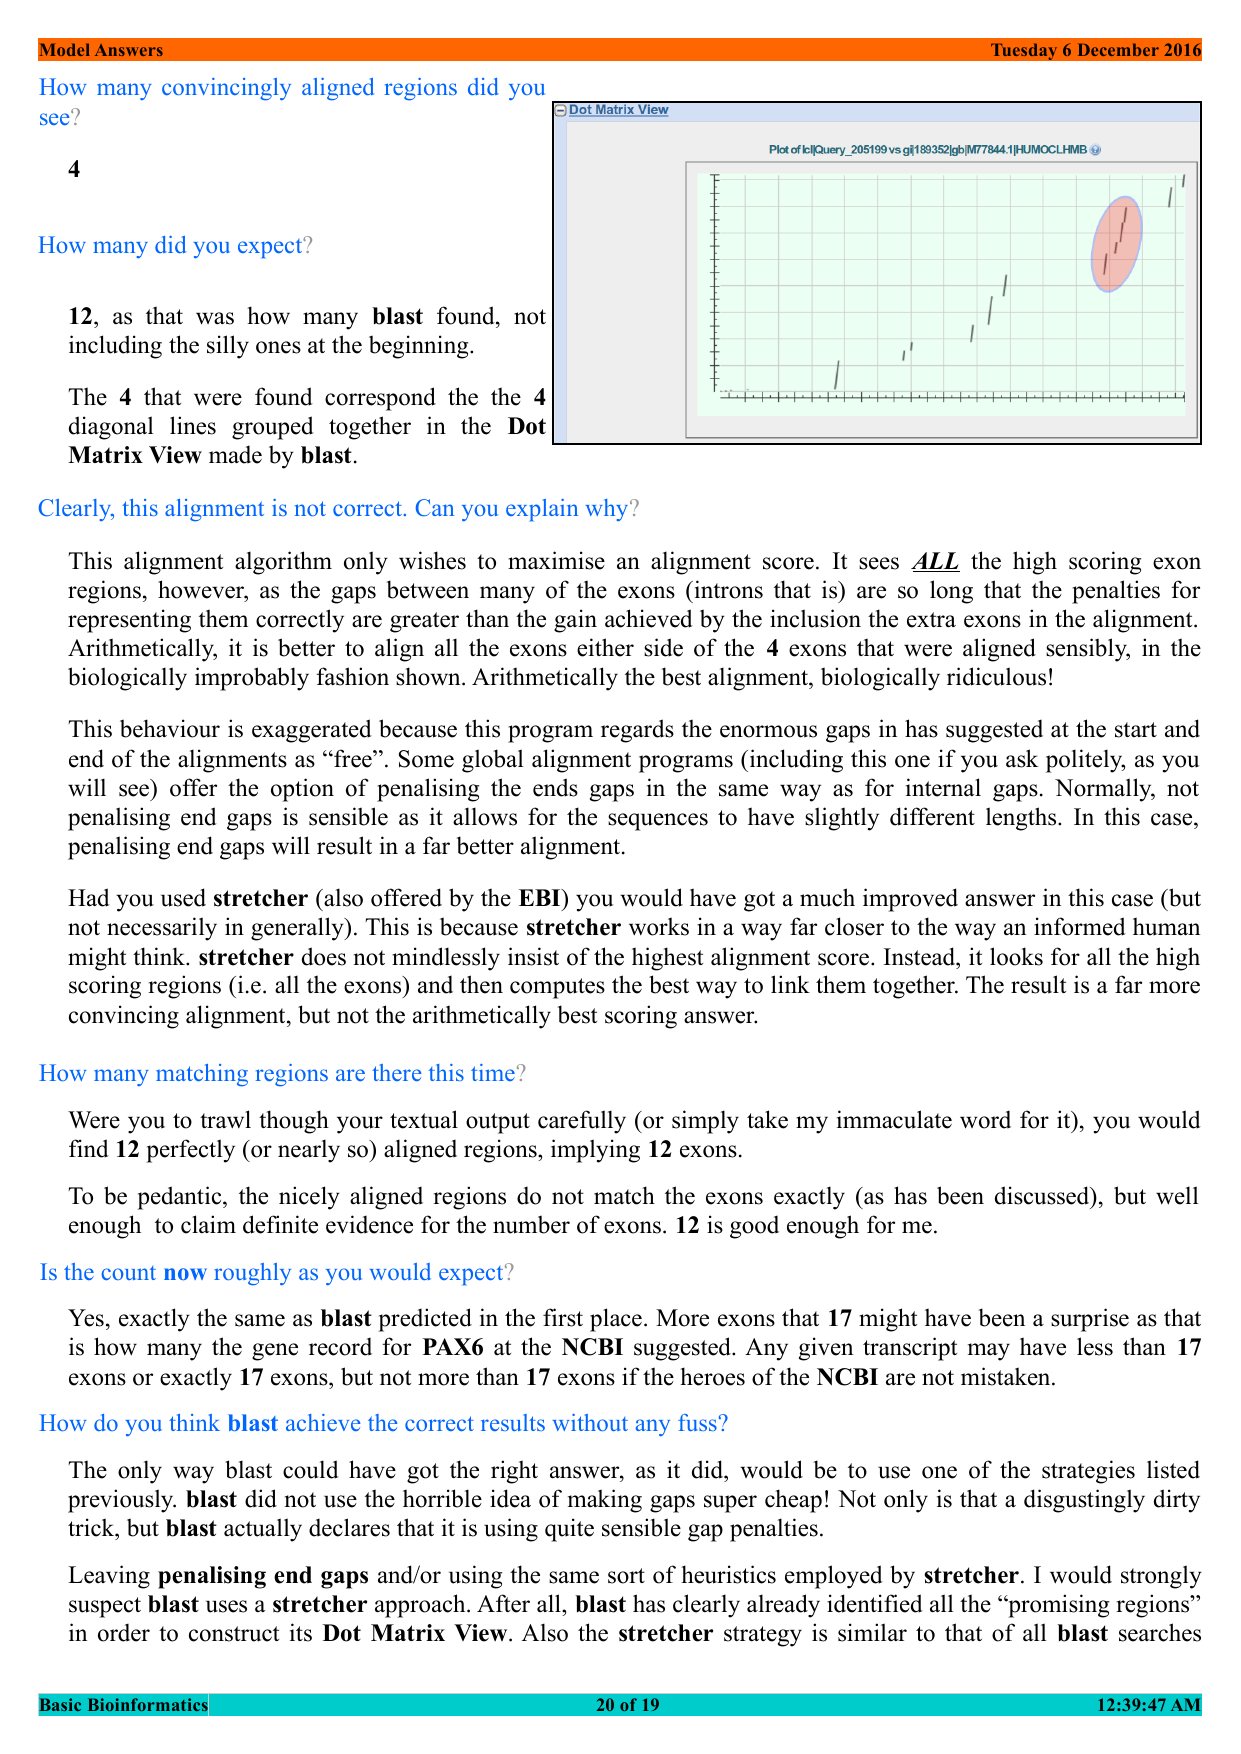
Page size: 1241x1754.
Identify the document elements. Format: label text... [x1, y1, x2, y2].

text This behaviour is exaggerated because this program regards the enormous gaps in has suggested at the start and end of the alignments as “free”. Some global alignment programs (including this one if you ask politely, as you will see) offer the option of penalising the ends gaps in the same way as for internal gaps. Normally, not penalising end gaps is sensible as it allows for the sequences to have slightly different lengths. In this case, penalising end gaps will result in a far better alignment. [68, 714, 1202, 860]
text The only way blast could have got the right answer, as it did, would be to use one of the strategies listed previously. blast did not use the horrible idea of making gaps super cheap! Not only is that a disgustingly dirty trick, but blast actually declares that it is using quite sensible gap penalties. [68, 1455, 1202, 1542]
text 12, as that was how many blast found, not including the silly ones at the beginning. [68, 301, 552, 359]
text The 4 that were found correspond the the 4 diagonal lines grouped together in the Dot Matrix View made by blast. [68, 382, 1202, 469]
text How many matching regions are there this time? [38, 1058, 1202, 1087]
text Were you to trawl though your textual output carefully (or simply take my immaculate word for it), you would find 12 perfectly (or nearly so) aligned regions, implying 12 exons. [68, 1105, 1202, 1163]
text This alignment algorithm only wishes to maximise an alignment score. It sees ALL the high scoring exon regions, however, as the gaps between many of the exons (introns that is) are so long that the penalties for representing them correctly are greater than the gain achieved by the inclusion the extra exons in the alignment. Arithmetically, it is better to align all the exons either side of the 4 exons that were aligned sensibly, in the biologically improbably fashion shown. Arithmetically the best alignment, biologically ridiculous! [68, 546, 1202, 691]
text Yes, exactly the same as blast predicted in the first place. More exons that 17 might have been a surprise as that is how many the gene record for PAX6 at the NCBI suggested. Any given transcript may have less than 17 exons or exactly 17 exons, but not more than 17 exons if the heroes of the NCBI are not mistaken. [68, 1303, 1202, 1390]
text How many convincingly aligned regions did you see? [38, 72, 1202, 130]
text Had you used stretcher (also offered by the EBI) you would have got a much improved answer in this case (but not necessarily in generally). This is because stretcher works in a way far closer to the way an informed human might think. stretcher does not mindlessly insist of the highest alignment score. Instead, it looks for all the high scoring regions (i.e. all the exons) and then computes the best way to link them together. The result is a far more convincing alignment, but not the arithmetically best scoring answer. [68, 883, 1202, 1028]
picture [554, 103, 1200, 443]
text To be pedantic, the nicely aligned regions do not match the exons exactly (as has been discussed), but well enough to claim definite evidence for the number of exons. 12 is good enough for me. [68, 1181, 1202, 1239]
text Clearly, this alignment is not correct. Can you explain why? [38, 493, 1202, 522]
text How many did you expect? [38, 230, 552, 259]
text 4 [68, 154, 552, 183]
text Is the count now roughly as you would expect? [39, 1256, 1202, 1286]
text Leaving penalising end gaps and/or using the same sort of heuristics employed by stretcher. I would strongly suspect blast uses a stretcher approach. After all, blast has clearly already identified all the “promising regions” in order to construct its Dot Matrix View. Also the stretcher strategy is similar to that of all blast searches [68, 1560, 1202, 1647]
text How do you think blast achieve the correct results without any fuss? [38, 1408, 1202, 1437]
